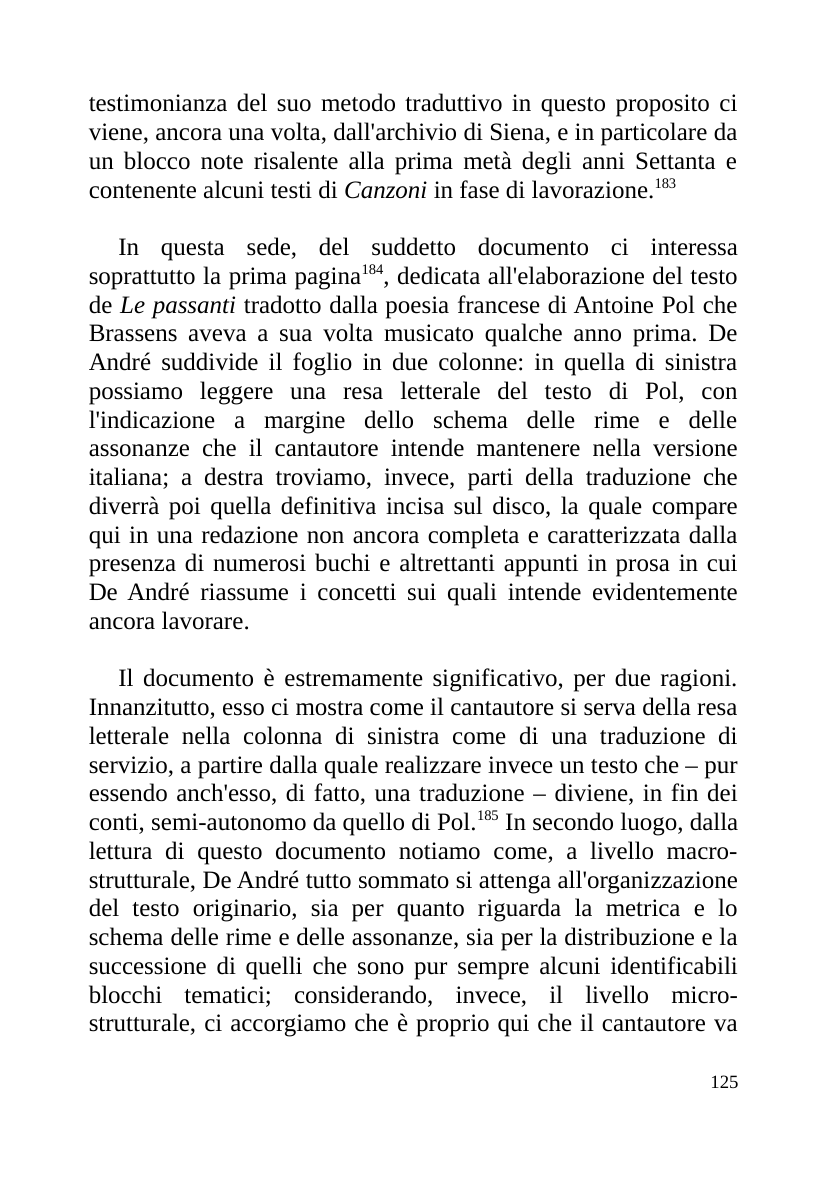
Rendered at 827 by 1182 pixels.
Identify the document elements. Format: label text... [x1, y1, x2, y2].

text Il documento è estremamente significativo, per due ragioni. Innanzitutto, esso ci mostra come il cantautore si serva della resa letterale nella colonna di sinistra come di una traduzione di servizio, a partire dalla quale realizzare invece un testo che – pur essendo anch'esso, di fatto, una traduzione – diviene, in fin dei conti, semi-autonomo da quello di Pol. In secondo luogo, dalla lettura di questo documento notiamo come, a livello macro-strutturale, De André tutto sommato si attenga all'organizzazione del testo originario, sia per quanto riguarda la metrica e lo schema delle rime e delle assonanze, sia per la distribuzione e la successione di quelli che sono pur sempre alcuni identificabili blocchi tematici; considerando, invece, il livello micro-strutturale, ci accorgiamo che è proprio qui che il cantautore va [88, 663, 738, 1037]
text In questa sede, del suddetto documento ci interessa soprattutto la prima pagina, dedicata all'elaborazione del testo de Le passanti tradotto dalla poesia francese di Antoine Pol che Brassens aveva a sua volta musicato qualche anno prima. De André suddivide il foglio in due colonne: in quella di sinistra possiamo leggere una resa letterale del testo di Pol, con l'indicazione a margine dello schema delle rime e delle assonanze che il cantautore intende mantenere nella versione italiana; a destra troviamo, invece, parti della traduzione che diverrà poi quella definitiva incisa sul disco, la quale compare qui in una redazione non ancora completa e caratterizzata dalla presenza di numerosi buchi e altrettanti appunti in prosa in cui De André riassume i concetti sui quali intende evidentemente ancora lavorare. [88, 232, 738, 635]
text testimonianza del suo metodo traduttivo in questo proposito ci viene, ancora una volta, dall'archivio di Siena, e in particolare da un blocco note risalente alla prima metà degli anni Settanta e contenente alcuni testi di Canzoni in fase di lavorazione. [88, 88, 738, 203]
